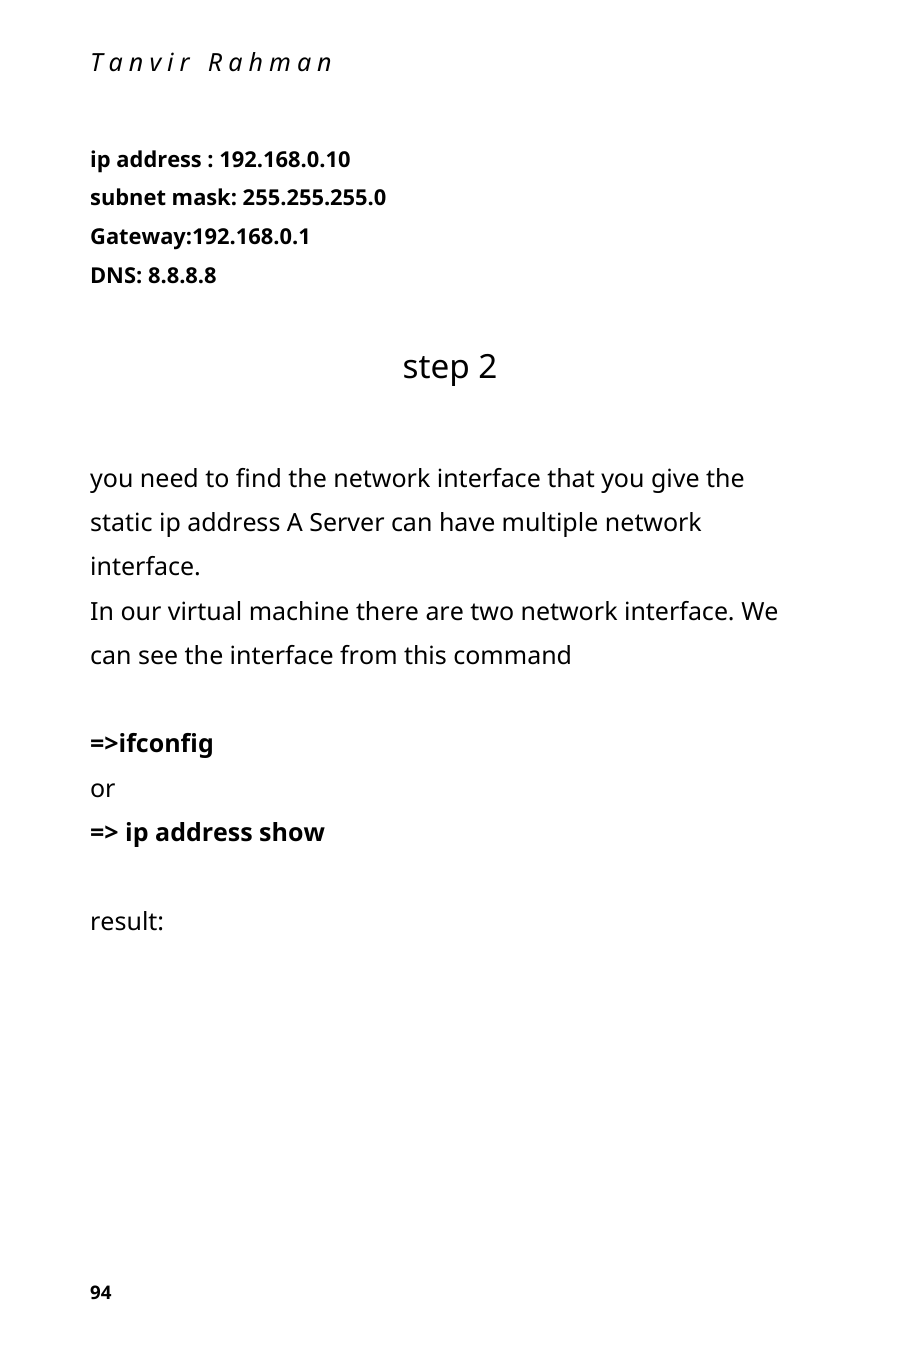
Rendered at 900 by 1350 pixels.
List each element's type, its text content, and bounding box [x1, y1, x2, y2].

text or [90, 770, 810, 804]
text you need to find the network interface that you give the static ip address A Server can have multiple network interface. [90, 460, 810, 583]
text =>ifconfig [90, 726, 810, 760]
text => ip address show [90, 814, 810, 849]
text result: [90, 903, 810, 937]
text ip address : 192.168.0.10 [90, 144, 810, 173]
text DNS: 8.8.8.8 [90, 259, 810, 289]
text subnet mask: 255.255.255.0 [90, 182, 810, 212]
text step 2 [90, 342, 810, 388]
text In our virtual machine there are two network interface. We can see the interface from this command [90, 593, 810, 672]
text Gateway:192.168.0.1 [90, 221, 810, 251]
